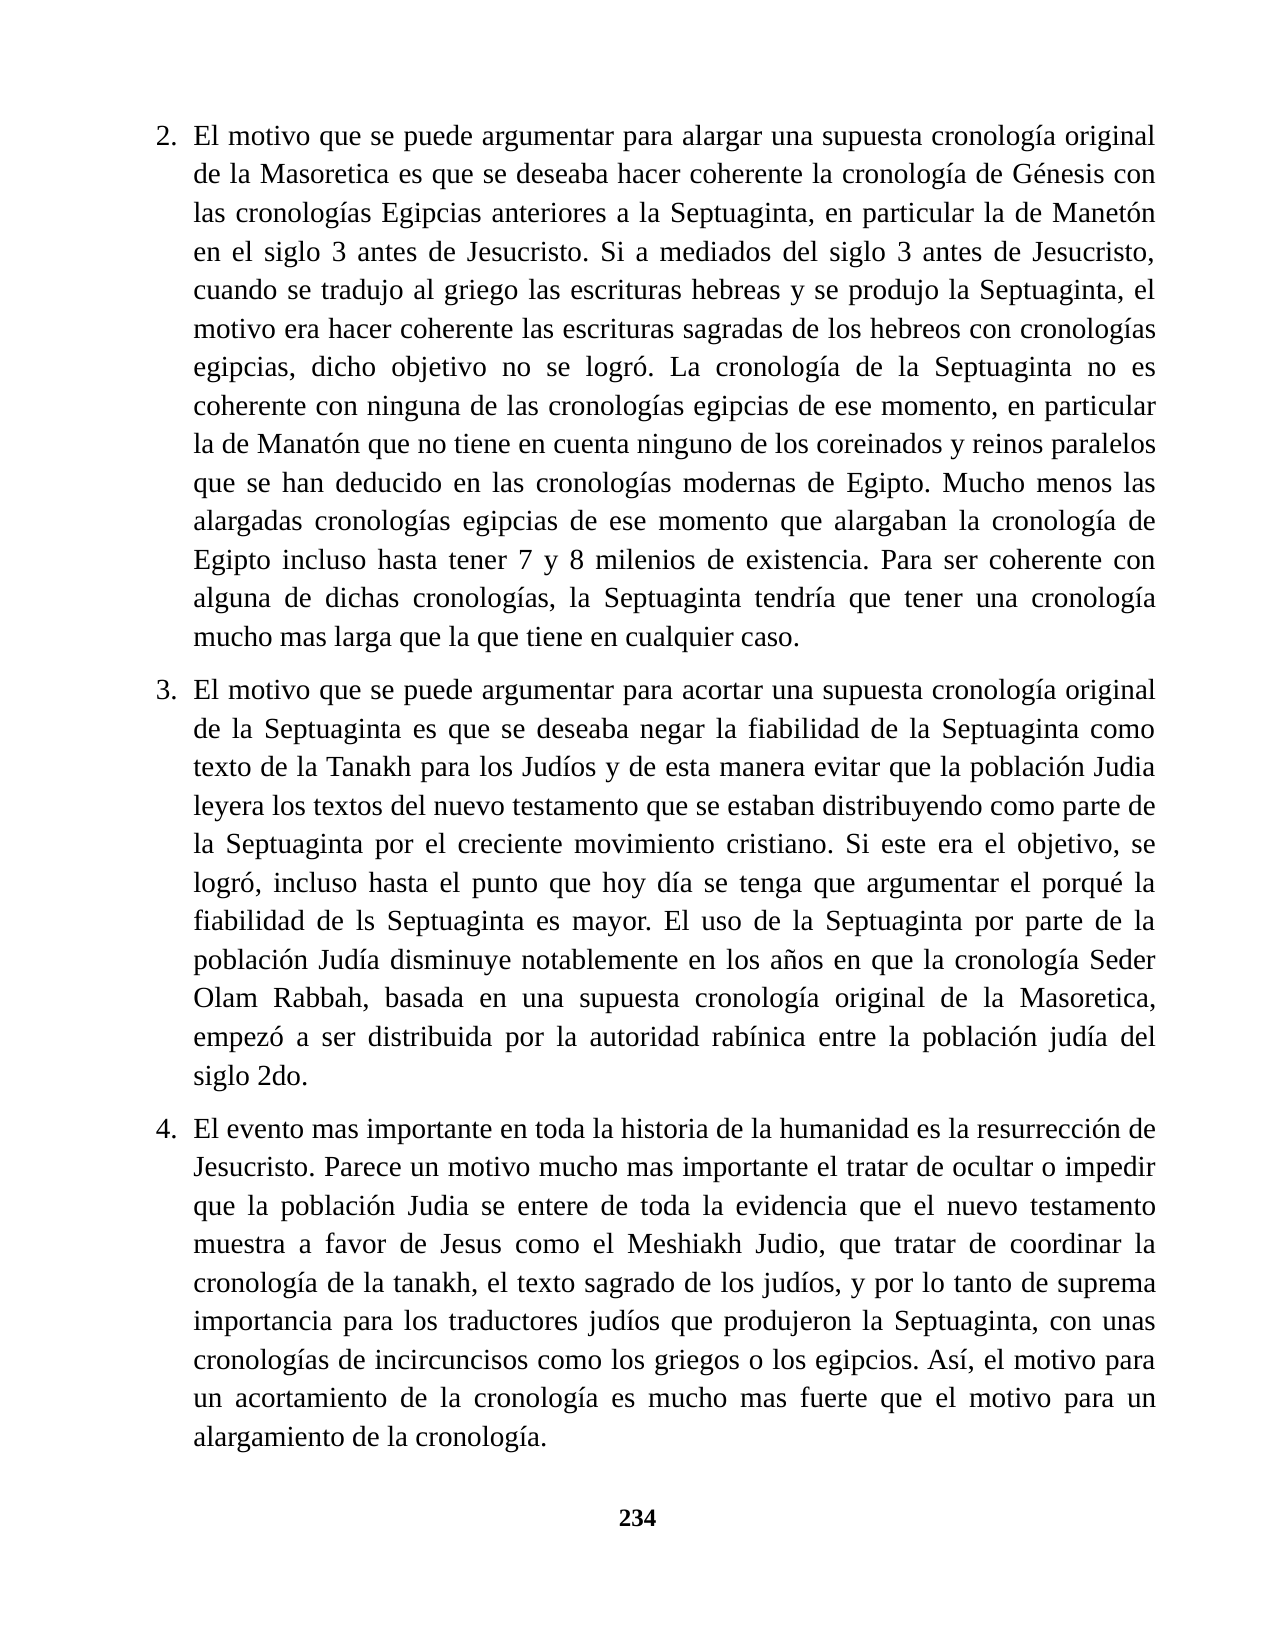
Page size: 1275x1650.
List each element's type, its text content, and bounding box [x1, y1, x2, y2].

list El motivo que se puede argumentar para acortar una supuesta cronología original de la Septuaginta es que se deseaba negar la fiabilidad de la Septuaginta como texto de la Tanakh para los Judíos y de esta manera evitar que la población Judia leyera los textos del nuevo testamento que se estaban distribuyendo como parte de la Septuaginta por el creciente movimiento cristiano. Si este era el objetivo, se logró, incluso hasta el punto que hoy día se tenga que argumentar el porqué la fiabilidad de ls Septuaginta es mayor. El uso de la Septuaginta por parte de la población Judía disminuye notablemente en los años en que la cronología Seder Olam Rabbah, basada en una supuesta cronología original de la Masoretica, empezó a ser distribuida por la autoridad rabínica entre la población judía del siglo 2do. [156, 672, 1157, 1091]
list El motivo que se puede argumentar para alargar una supuesta cronología original de la Masoretica es que se deseaba hacer coherente la cronología de Génesis con las cronologías Egipcias anteriores a la Septuaginta, en particular la de Manetón en el siglo 3 antes de Jesucristo. Si a mediados del siglo 3 antes de Jesucristo, cuando se tradujo al griego las escrituras hebreas y se produjo la Septuaginta, el motivo era hacer coherente las escrituras sagradas de los hebreos con cronologías egipcias, dicho objetivo no se logró. La cronología de la Septuaginta no es coherente con ninguna de las cronologías egipcias de ese momento, en particular la de Manatón que no tiene en cuenta ninguno de los coreinados y reinos paralelos que se han deducido en las cronologías modernas de Egipto. Mucho menos las alargadas cronologías egipcias de ese momento que alargaban la cronología de Egipto incluso hasta tener 7 y 8 milenios de existencia. Para ser coherente con alguna de dichas cronologías, la Septuaginta tendría que tener una cronología mucho mas larga que la que tiene en cualquier caso. [156, 118, 1157, 653]
list El evento mas importante en toda la historia de la humanidad es la resurrección de Jesucristo. Parece un motivo mucho mas importante el tratar de ocultar o impedir que la población Judia se entere de toda la evidencia que el nuevo testamento muestra a favor de Jesus como el Meshiakh Judio, que tratar de coordinar la cronología de la tanakh, el texto sagrado de los judíos, y por lo tanto de suprema importancia para los traductores judíos que produjeron la Septuaginta, con unas cronologías de incircuncisos como los griegos o los egipcios. Así, el motivo para un acortamiento de la cronología es mucho mas fuerte que el motivo para un alargamiento de la cronología. [156, 1111, 1157, 1453]
